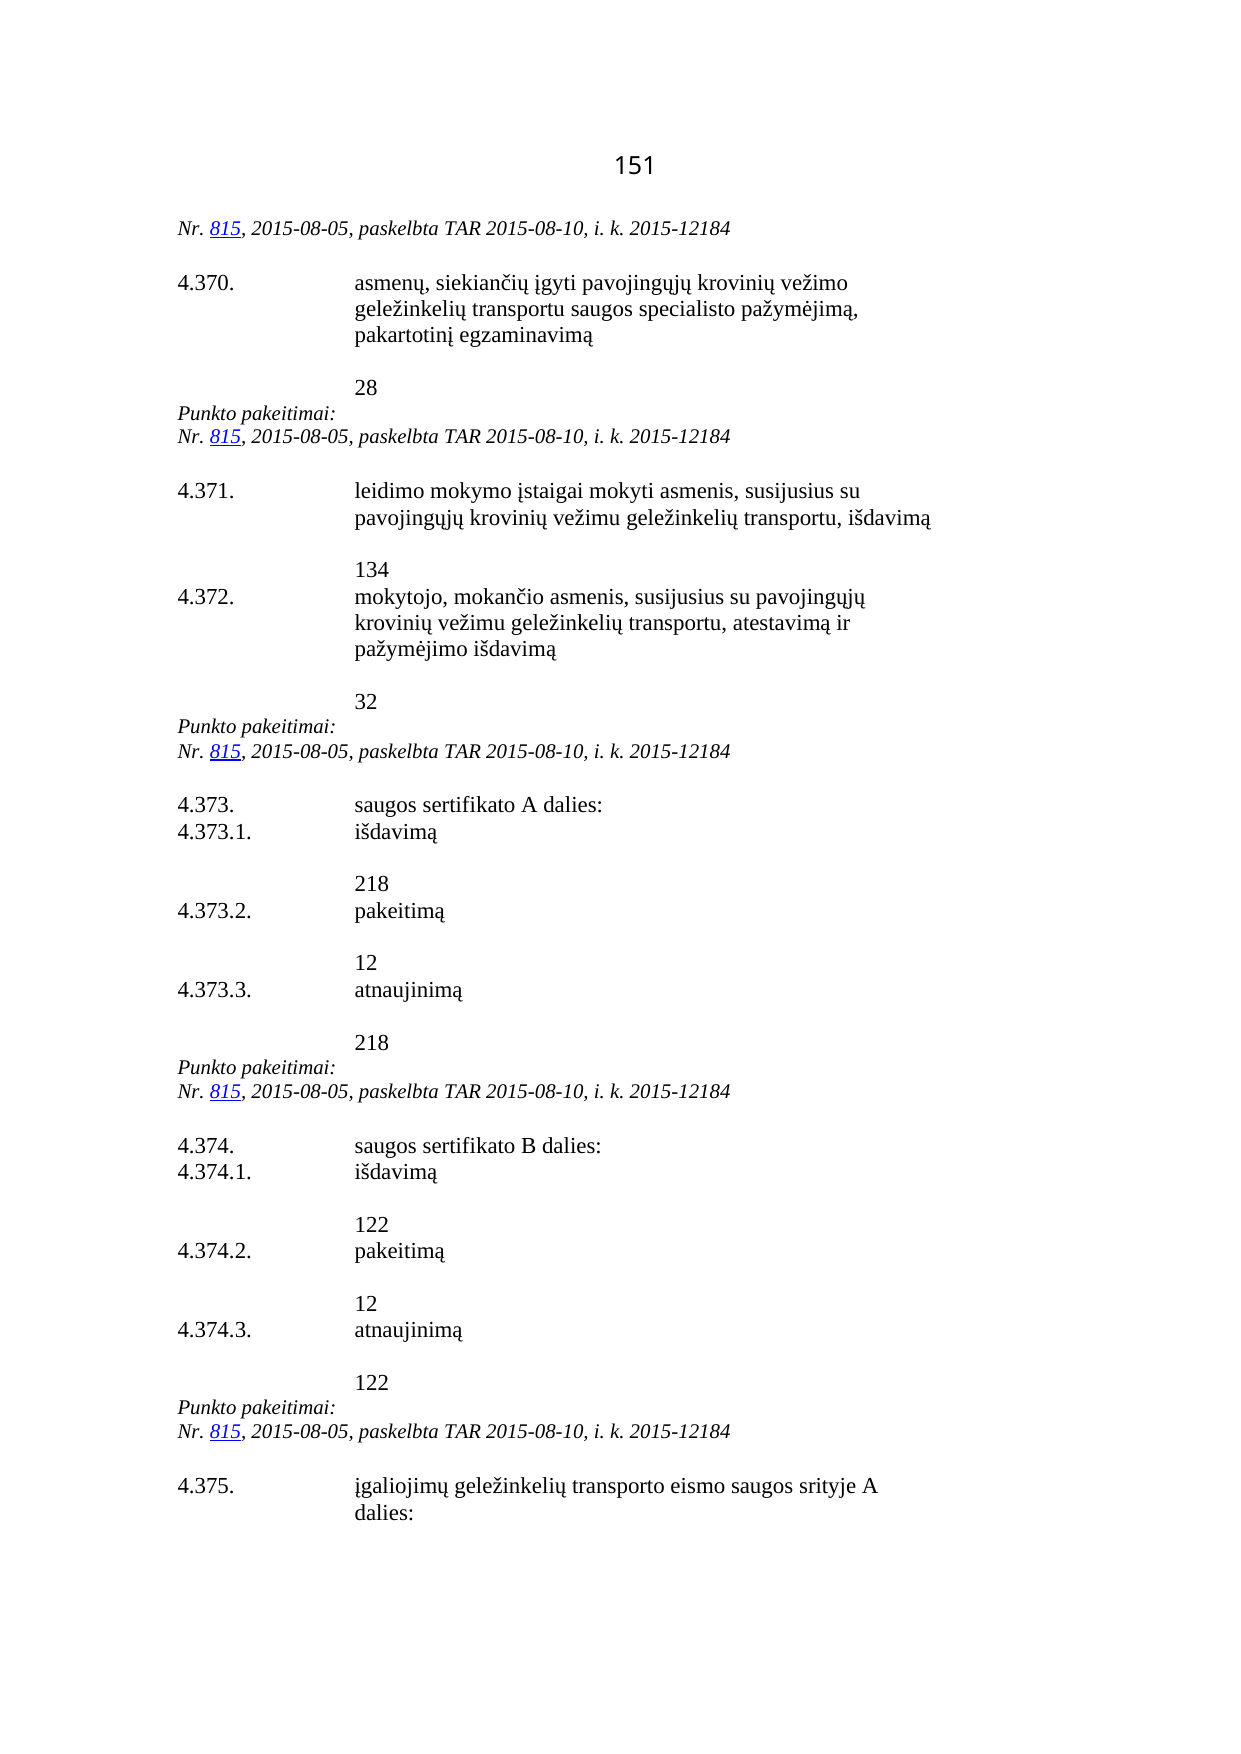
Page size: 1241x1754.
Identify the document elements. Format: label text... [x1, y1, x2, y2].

text krovinių vežimu geležinkelių transportu, atestavimą ir [354, 609, 945, 635]
text 4.373.1. išdavimą 218 [177, 818, 945, 897]
text dalies: [354, 1498, 945, 1525]
text Nr. 815, 2015-08-05, paskelbta TAR 2015-08-10, i. k. 2015-12184 [177, 1079, 1093, 1103]
text Punkto pakeitimai: [177, 1395, 1093, 1419]
text pažymėjimo išdavimą 32 [354, 635, 945, 714]
text 4.373. saugos sertifikato A dalies: [177, 791, 945, 818]
text 4.370. asmenų, siekiančių įgyti pavojingųjų krovinių vežimo [177, 269, 945, 295]
text geležinkelių transportu saugos specialisto pažymėjimą, [354, 295, 945, 321]
text Nr. 815, 2015-08-05, paskelbta TAR 2015-08-10, i. k. 2015-12184 [177, 424, 1093, 448]
text 4.374. saugos sertifikato B dalies: [177, 1132, 945, 1158]
text pavojingųjų krovinių vežimu geležinkelių transportu, išdavimą 134 [354, 504, 945, 583]
text 4.373.3. atnaujinimą 218 [177, 976, 945, 1055]
text 4.371. leidimo mokymo įstaigai mokyti asmenis, susijusius su [177, 477, 945, 504]
text Nr. 815, 2015-08-05, paskelbta TAR 2015-08-10, i. k. 2015-12184 [177, 1419, 1093, 1443]
text Nr. 815, 2015-08-05, paskelbta TAR 2015-08-10, i. k. 2015-12184 [177, 216, 1093, 240]
text 4.374.2. pakeitimą 12 [177, 1237, 945, 1316]
text Punkto pakeitimai: [177, 714, 1093, 738]
text Punkto pakeitimai: [177, 400, 1093, 424]
text 4.374.3. atnaujinimą 122 [177, 1316, 945, 1395]
text pakartotinį egzaminavimą 28 [354, 321, 945, 400]
text Nr. 815, 2015-08-05, paskelbta TAR 2015-08-10, i. k. 2015-12184 [177, 738, 1093, 763]
text 4.374.1. išdavimą 122 [177, 1158, 945, 1237]
text Punkto pakeitimai: [177, 1055, 1093, 1079]
text 4.373.2. pakeitimą 12 [177, 897, 945, 976]
text 4.372. mokytojo, mokančio asmenis, susijusius su pavojingųjų [177, 583, 945, 609]
text 4.375. įgaliojimų geležinkelių transporto eismo saugos srityje A [177, 1472, 945, 1498]
